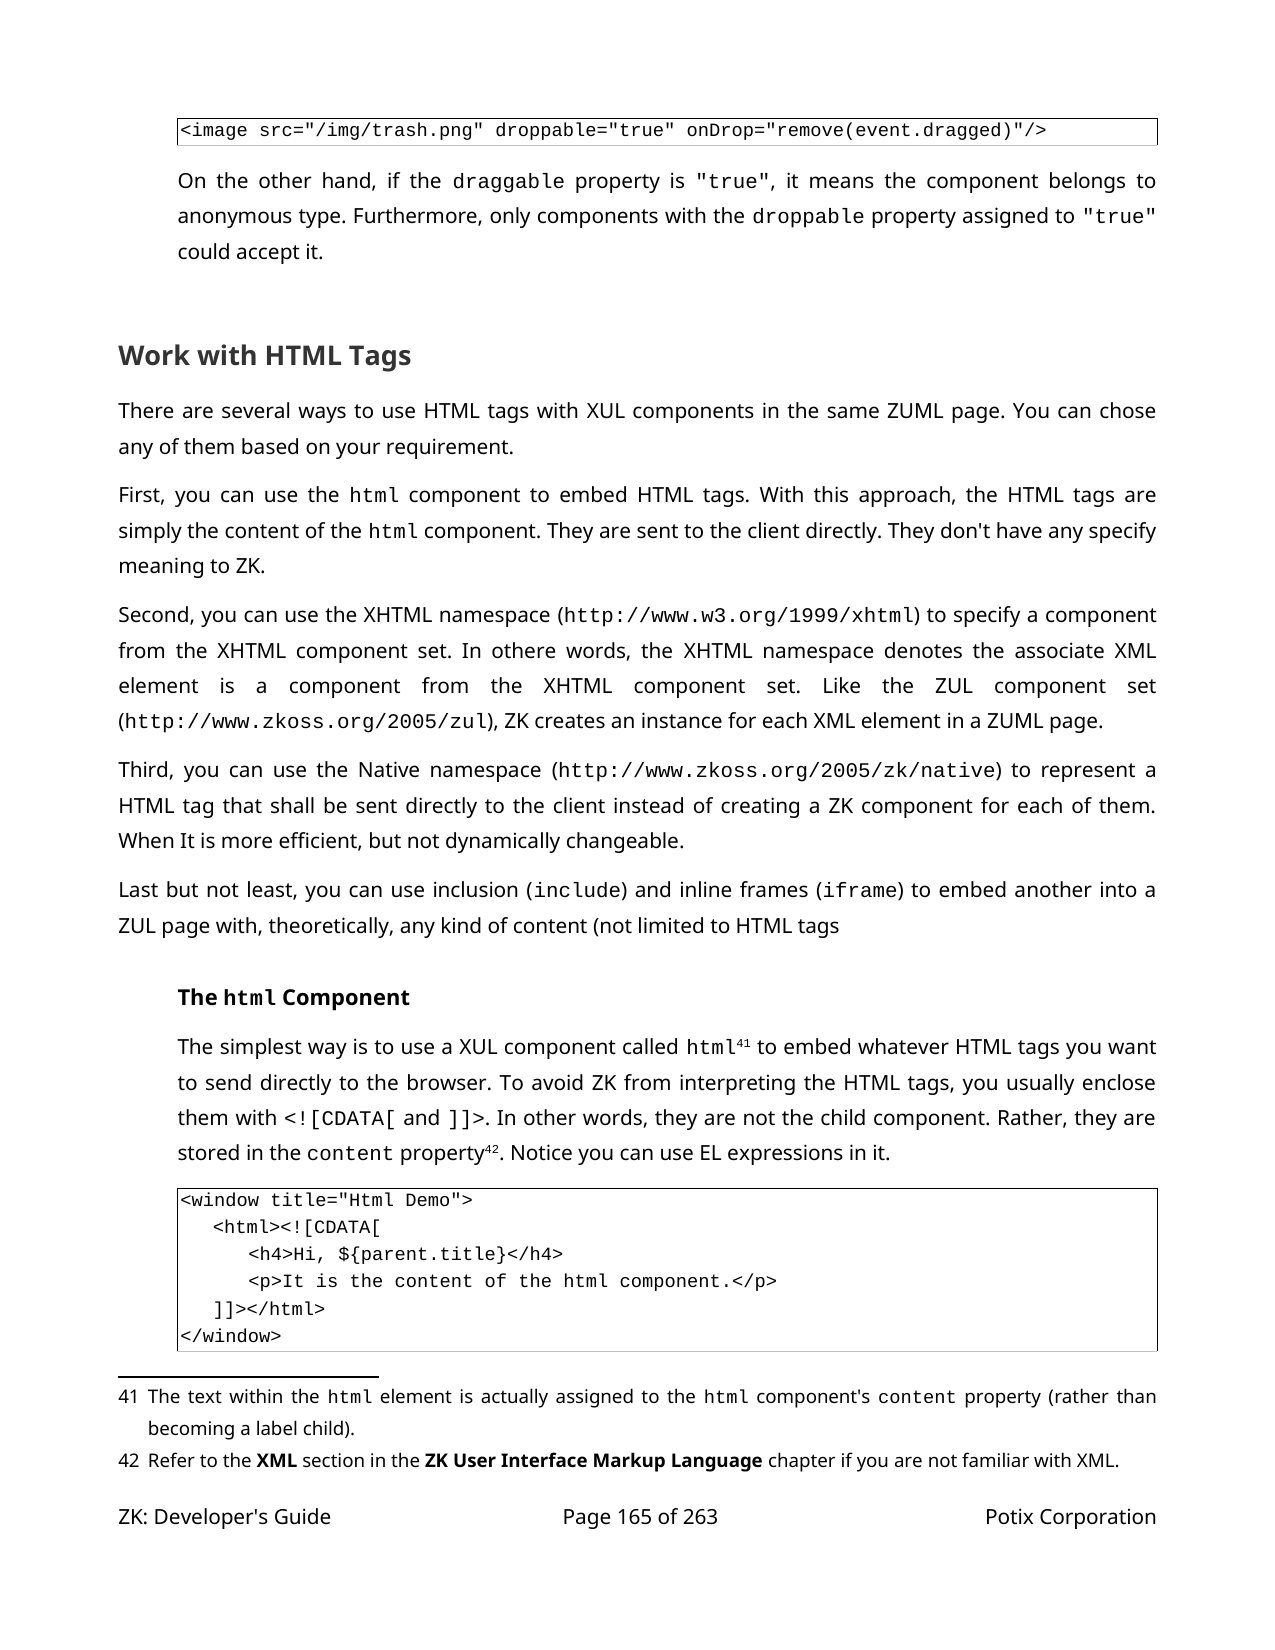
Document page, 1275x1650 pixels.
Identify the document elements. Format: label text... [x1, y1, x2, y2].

text <window title="Html Demo"> [178, 1189, 1157, 1212]
text First, you can use the html component to embed HTML tags. With this approach, the HTML tags are simply the content of the html component. They are sent to the client directly. They don't have any specify meaning to ZK. [118, 481, 1157, 580]
text ]]></html> [178, 1296, 1157, 1321]
text Third, you can use the Native namespace (http://www.zkoss.org/2005/zk/native) to represent a HTML tag that shall be sent directly to the client instead of creating a ZK component for each of them. When It is more efficient, but not dynamically changeable. [118, 756, 1157, 854]
text Second, you can use the XHTML namespace (http://www.w3.org/1999/xhtml) to specify a component from the XHTML component set. In othere words, the XHTML namespace denotes the associate XML element is a component from the XHTML component set. Like the ZUL component set (http://www.zkoss.org/2005/zul), ZK creates an instance for each XML element in a ZUML page. [118, 601, 1157, 735]
text The text within the html element is actually assigned to the html component's content property (rather than becoming a label child). [118, 1383, 1157, 1441]
text <image src="/img/trash.png" droppable="true" onDrop="remove(event.dragged)"/> [178, 119, 1157, 145]
text There are several ways to use HTML tags with XUL components in the same ZUML page. You can chose any of them based on your requirement. [118, 397, 1157, 460]
text The simplest way is to use a XUL component called html to embed whatever HTML tags you want to send directly to the browser. To avoid ZK from interpreting the HTML tags, you usually enclose them with <![CDATA[ and ]]>. In other words, they are not the child component. Rather, they are stored in the content property. Notice you can use EL expressions in it. [177, 1032, 1157, 1167]
text <html><![CDATA[ [178, 1215, 1157, 1239]
text Refer to the XML section in the ZK User Interface Markup Language chapter if you are not familiar with XML. [118, 1447, 1157, 1473]
text Last but not least, you can use inclusion (include) and inline frames (iframe) to embed another into a ZUL page with, theoretically, any kind of content (not limited to HTML tags [118, 875, 1157, 939]
text On the other hand, if the draggable property is "true", it means the component belongs to anonymous type. Furthermore, only components with the droppable property assigned to "true" could accept it. [177, 166, 1157, 265]
text <p>It is the content of the html component.</p> [178, 1269, 1157, 1293]
subtitle The html Component [177, 981, 1157, 1012]
text <h4>Hi, ${parent.title}</h4> [178, 1242, 1157, 1266]
text </window> [178, 1323, 1157, 1351]
subtitle Work with HTML Tags [118, 336, 1157, 373]
